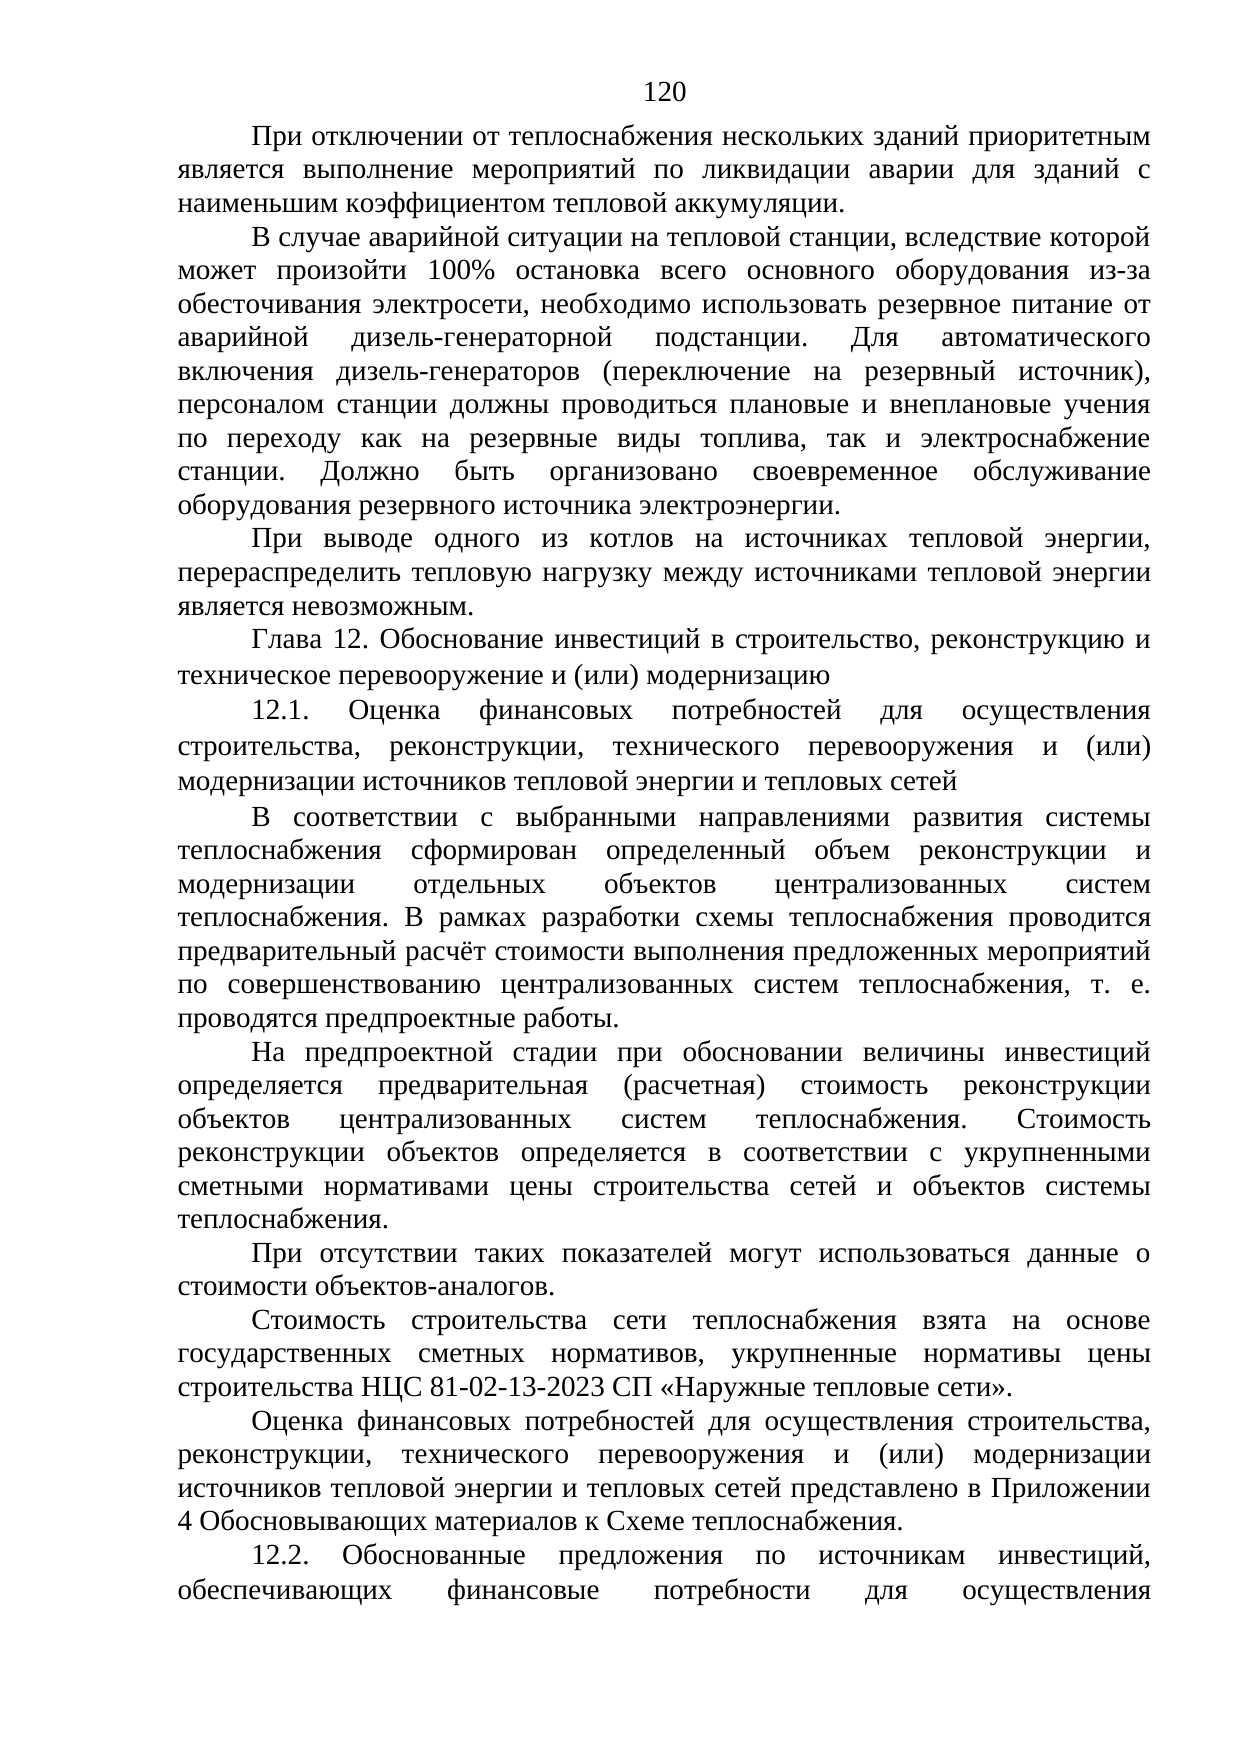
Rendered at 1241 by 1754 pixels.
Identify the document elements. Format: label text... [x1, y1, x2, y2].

text 12.2. Обоснованные предложения по источникам инвестиций, обеспечивающих финансовые потребности для осуществления [177, 1537, 1152, 1606]
text При отключении от теплоснабжения нескольких зданий приоритетным является выполнение мероприятий по ликвидации аварии для зданий с наименьшим коэффициентом тепловой аккумуляции. [177, 118, 1152, 219]
text В соответствии с выбранными направлениями развития системы теплоснабжения сформирован определенный объем реконструкции и модернизации отдельных объектов централизованных систем теплоснабжения. В рамках разработки схемы теплоснабжения проводится предварительный расчёт стоимости выполнения предложенных мероприятий по совершенствованию централизованных систем теплоснабжения, т. е. проводятся предпроектные работы. [177, 799, 1152, 1034]
text При выводе одного из котлов на источниках тепловой энергии, перераспределить тепловую нагрузку между источниками тепловой энергии является невозможным. [177, 521, 1152, 621]
text В случае аварийной ситуации на тепловой станции, вследствие которой может произойти 100% остановка всего основного оборудования из-за обесточивания электросети, необходимо использовать резервное питание от аварийной дизель-генераторной подстанции. Для автоматического включения дизель-генераторов (переключение на резервный источник), персоналом станции должны проводиться плановые и внеплановые учения по переходу как на резервные виды топлива, так и электроснабжение станции. Должно быть организовано своевременное обслуживание оборудования резервного источника электроэнергии. [177, 219, 1152, 521]
text Оценка финансовых потребностей для осуществления строительства, реконструкции, технического перевооружения и (или) модернизации источников тепловой энергии и тепловых сетей представлено в Приложении 4 Обосновывающих материалов к Схеме теплоснабжения. [177, 1403, 1152, 1537]
text На предпроектной стадии при обосновании величины инвестиций определяется предварительная (расчетная) стоимость реконструкции объектов централизованных систем теплоснабжения. Стоимость реконструкции объектов определяется в соответствии с укрупненными сметными нормативами цены строительства сетей и объектов системы теплоснабжения. [177, 1034, 1152, 1235]
text Стоимость строительства сети теплоснабжения взята на основе государственных сметных нормативов, укрупненные нормативы цены строительства НЦС 81-02-13-2023 СП «Наружные тепловые сети». [177, 1302, 1152, 1403]
text 12.1. Оценка финансовых потребностей для осуществления строительства, реконструкции, технического перевооружения и (или) модернизации источников тепловой энергии и тепловых сетей [177, 692, 1152, 797]
text При отсутствии таких показателей могут использоваться данные о стоимости объектов-аналогов. [177, 1235, 1152, 1302]
text Глава 12. Обоснование инвестиций в строительство, реконструкцию и техническое перевооружение и (или) модернизацию [177, 621, 1152, 690]
